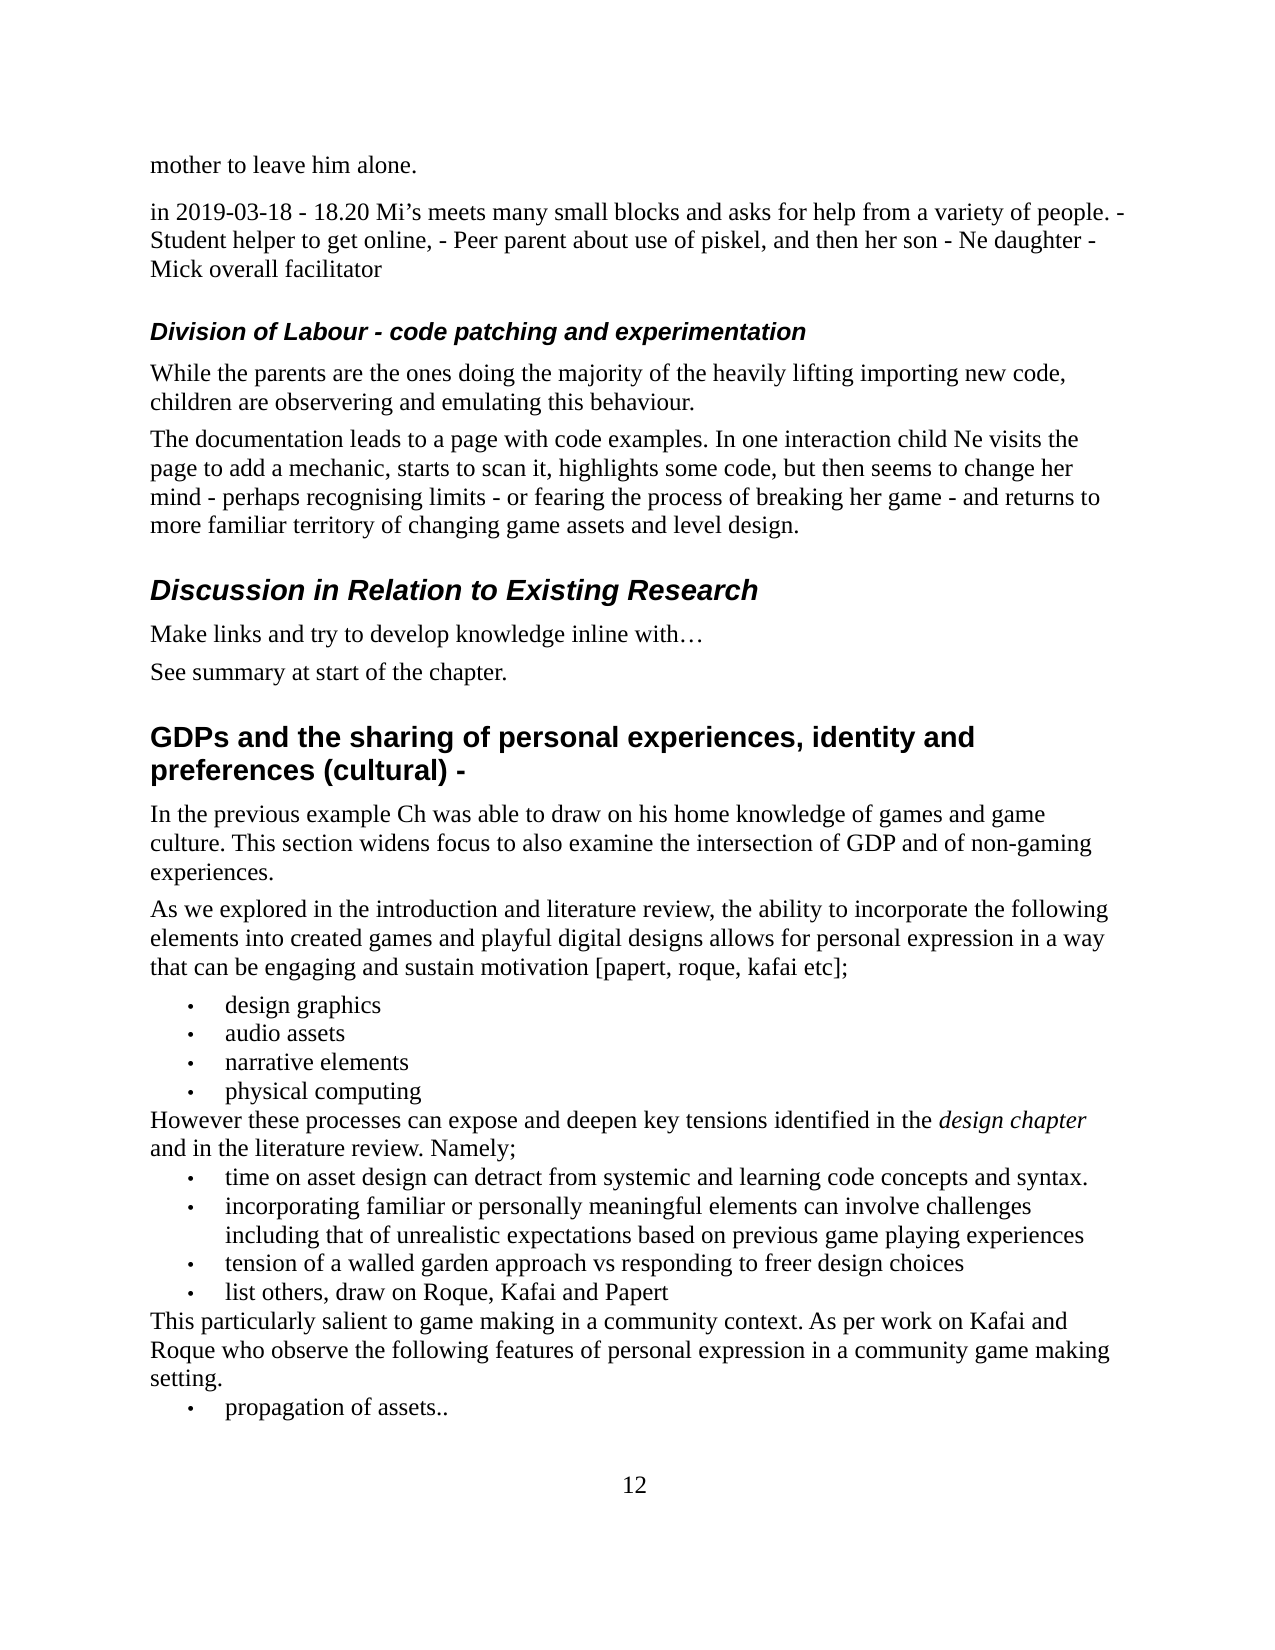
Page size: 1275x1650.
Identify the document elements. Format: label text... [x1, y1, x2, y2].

text While the parents are the ones doing the majority of the heavily lifting importing new code, children are observering and emulating this behaviour. [150, 358, 1125, 415]
subtitle GDPs and the sharing of personal experiences, identity and preferences (cultural) - [150, 720, 1125, 787]
list time on asset design can detract from systemic and learning code concepts and syntax. [187, 1162, 1125, 1191]
list audio assets [187, 1018, 1125, 1047]
text The documentation leads to a page with code examples. In one interaction child Ne visits the page to add a mechanic, starts to scan it, highlights some code, but then seems to change her mind - perhaps recognising limits - or fearing the process of breaking her game - and returns to more familiar territory of changing game assets and level design. [150, 424, 1125, 539]
list design graphics [187, 990, 1125, 1018]
subtitle Discussion in Relation to Existing Research [150, 573, 1125, 607]
list narrative elements [187, 1047, 1125, 1076]
subtitle Division of Labour - code patching and experimentation [150, 317, 1125, 345]
text However these processes can expose and deepen key tensions identified in the design chapter and in the literature review. Namely; [150, 1105, 1125, 1162]
text In the previous example Ch was able to draw on his home knowledge of games and game culture. This section widens focus to also examine the intersection of GDP and of non-gaming experiences. [150, 799, 1125, 886]
text This particularly salient to game making in a community context. As per work on Kafai and Roque who observe the following features of personal expression in a community game making setting. [150, 1306, 1125, 1392]
text in 2019-03-18 - 18.20 Mi’s meets many small blocks and asks for help from a variety of people. - Student helper to get online, - Peer parent about use of piskel, and then her son - Ne daughter - Mick overall facilitator [150, 197, 1125, 283]
list propagation of assets.. [187, 1392, 1125, 1421]
text mother to leave him alone. [150, 150, 1125, 179]
list incorporating familiar or personally meaningful elements can involve challenges including that of unrealistic expectations based on previous game playing experiences [187, 1191, 1125, 1248]
list tension of a walled garden approach vs responding to freer design choices [187, 1248, 1125, 1277]
text As we explored in the introduction and literature review, the ability to incorporate the following elements into created games and playful digital designs allows for personal expression in a way that can be engaging and sustain motivation [papert, roque, kafai etc]; [150, 894, 1125, 981]
list physical computing [187, 1076, 1125, 1105]
text Make links and try to develop knowledge inline with… [150, 619, 1125, 648]
list list others, draw on Roque, Kafai and Papert [187, 1277, 1125, 1306]
text See summary at start of the chapter. [150, 657, 1125, 686]
